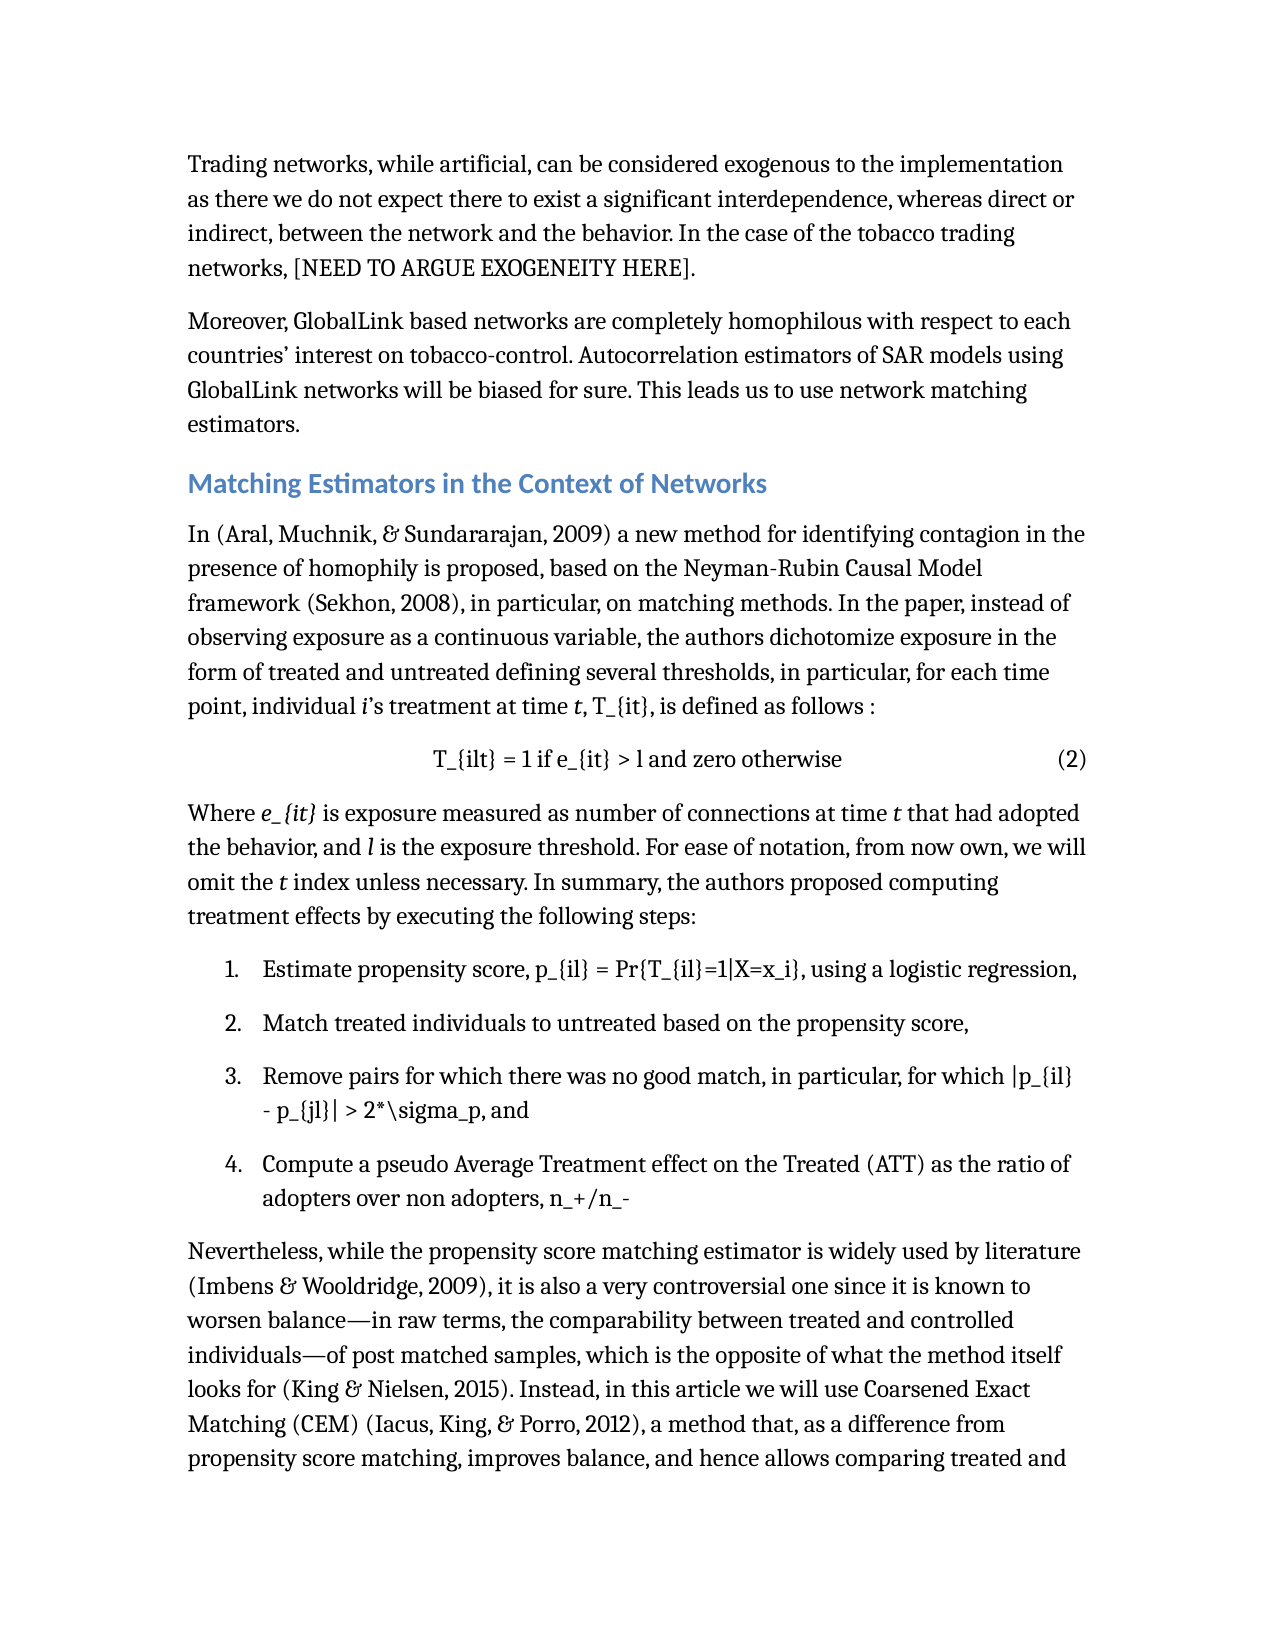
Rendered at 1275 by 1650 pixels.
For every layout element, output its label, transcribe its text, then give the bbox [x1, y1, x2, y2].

text Where e_{it} is exposure measured as number of connections at time t that had adopted the behavior, and l is the exposure threshold. For ease of notation, from now own, we will omit the t index unless necessary. In summary, the authors proposed computing treatment effects by executing the following steps: [187, 799, 1087, 931]
text In (Aral, Muchnik, & Sundararajan, 2009) a new method for identifying contagion in the presence of homophily is proposed, based on the Neyman-Rubin Causal Model framework (Sekhon, 2008), in particular, on matching methods. In the paper, instead of observing exposure as a continuous variable, the authors dichotomize exposure in the form of treated and untreated defining several thresholds, in particular, for each time point, individual i’s treatment at time t, T_{it}, is defined as follows : [187, 520, 1087, 721]
subtitle Matching Estimators in the Context of Networks [187, 465, 1087, 501]
text Moreover, GlobalLink based networks are completely homophilous with respect to each countries’ interest on tobacco-control. Autocorrelation estimators of SAR models using GlobalLink networks will be biased for sure. This leads us to use network matching estimators. [187, 307, 1087, 439]
list Estimate propensity score, p_{il} = Pr{T_{il}=1|X=x_i}, using a logistic regression, [225, 955, 1087, 984]
list Match treated individuals to untreated based on the propensity score, [225, 1008, 1087, 1037]
list Remove pairs for which there was no good match, in particular, for which |p_{il} - p_{jl}| > 2*\sigma_p, and [225, 1062, 1087, 1125]
text Trading networks, while artificial, can be considered exogenous to the implementation as there we do not expect there to exist a significant interdependence, whereas direct or indirect, between the network and the behavior. In the case of the tobacco trading networks, [NEED TO ARGUE EXOGENEITY HERE]. [187, 150, 1087, 282]
list Compute a pseudo Average Treatment effect on the Treated (ATT) as the ratio of adopters over non adopters, n_+/n_- [225, 1149, 1087, 1213]
text T_{ilt} = 1 if e_{it} > l and zero otherwise (2) [187, 745, 1087, 774]
text Nevertheless, while the propensity score matching estimator is widely used by literature (Imbens & Wooldridge, 2009), it is also a very controversial one since it is known to worsen balance—in raw terms, the comparability between treated and controlled individuals—of post matched samples, which is the opposite of what the method itself looks for (King & Nielsen, 2015). Instead, in this article we will use Coarsened Exact Matching (CEM) (Iacus, King, & Porro, 2012)⁠, a method that, as a difference from propensity score matching, improves balance, and hence allows comparing treated and [187, 1237, 1087, 1473]
